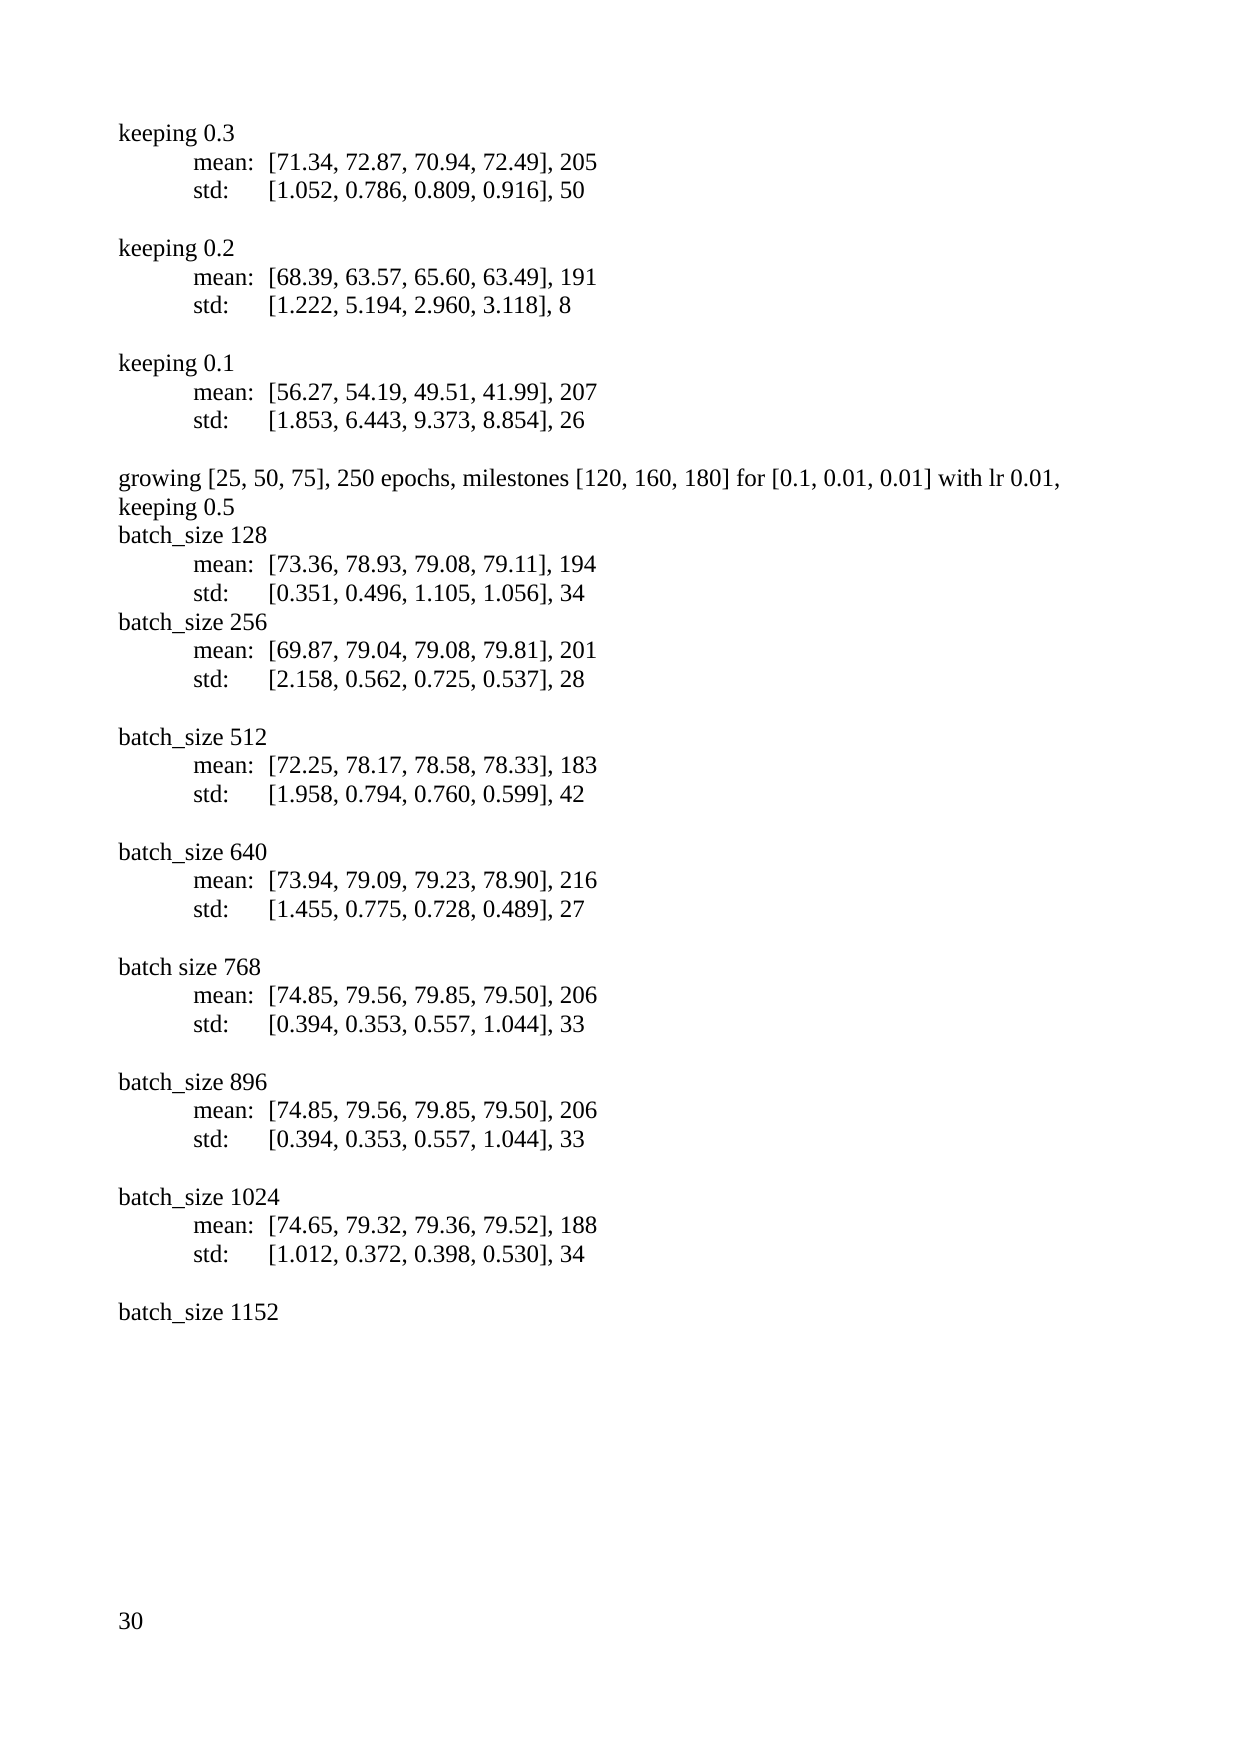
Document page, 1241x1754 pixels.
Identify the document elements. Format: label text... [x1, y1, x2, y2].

text batch_size 640 [118, 837, 1122, 866]
text mean: [74.65, 79.32, 79.36, 79.52], 188 [118, 1211, 1122, 1239]
text batch_size 1152 [118, 1297, 1122, 1326]
text mean: [72.25, 78.17, 78.58, 78.33], 183 [118, 751, 1122, 779]
text mean: [73.94, 79.09, 79.23, 78.90], 216 [118, 866, 1122, 894]
text std: [1.958, 0.794, 0.760, 0.599], 42 [118, 779, 1122, 808]
text mean: [56.27, 54.19, 49.51, 41.99], 207 [118, 377, 1122, 406]
text mean: [73.36, 78.93, 79.08, 79.11], 194 [118, 549, 1122, 578]
text keeping 0.1 [118, 348, 1122, 377]
text mean: [69.87, 79.04, 79.08, 79.81], 201 [118, 636, 1122, 664]
text mean: [74.85, 79.56, 79.85, 79.50], 206 [118, 1096, 1122, 1124]
text mean: [74.85, 79.56, 79.85, 79.50], 206 [118, 981, 1122, 1009]
text std: [0.394, 0.353, 0.557, 1.044], 33 [118, 1124, 1122, 1153]
text std: [1.853, 6.443, 9.373, 8.854], 26 [118, 406, 1122, 434]
text batch_size 896 [118, 1067, 1122, 1096]
text batch_size 256 [118, 607, 1122, 636]
text batch_size 128 [118, 521, 1122, 549]
text batch_size 512 [118, 722, 1122, 751]
text batch size 768 [118, 952, 1122, 981]
text std: [1.052, 0.786, 0.809, 0.916], 50 [118, 176, 1122, 204]
text keeping 0.2 [118, 233, 1122, 262]
text std: [0.394, 0.353, 0.557, 1.044], 33 [118, 1009, 1122, 1038]
text batch_size 1024 [118, 1182, 1122, 1211]
text std: [0.351, 0.496, 1.105, 1.056], 34 [118, 578, 1122, 607]
text mean: [71.34, 72.87, 70.94, 72.49], 205 [118, 147, 1122, 176]
text keeping 0.3 [118, 118, 1122, 147]
text std: [2.158, 0.562, 0.725, 0.537], 28 [118, 664, 1122, 693]
text std: [1.222, 5.194, 2.960, 3.118], 8 [118, 291, 1122, 319]
text mean: [68.39, 63.57, 65.60, 63.49], 191 [118, 262, 1122, 291]
text growing [25, 50, 75], 250 epochs, milestones [120, 160, 180] for [0.1, 0.01, 0.01] with lr 0.01, keeping 0.5 [118, 463, 1122, 521]
text std: [1.012, 0.372, 0.398, 0.530], 34 [118, 1239, 1122, 1268]
text std: [1.455, 0.775, 0.728, 0.489], 27 [118, 894, 1122, 923]
